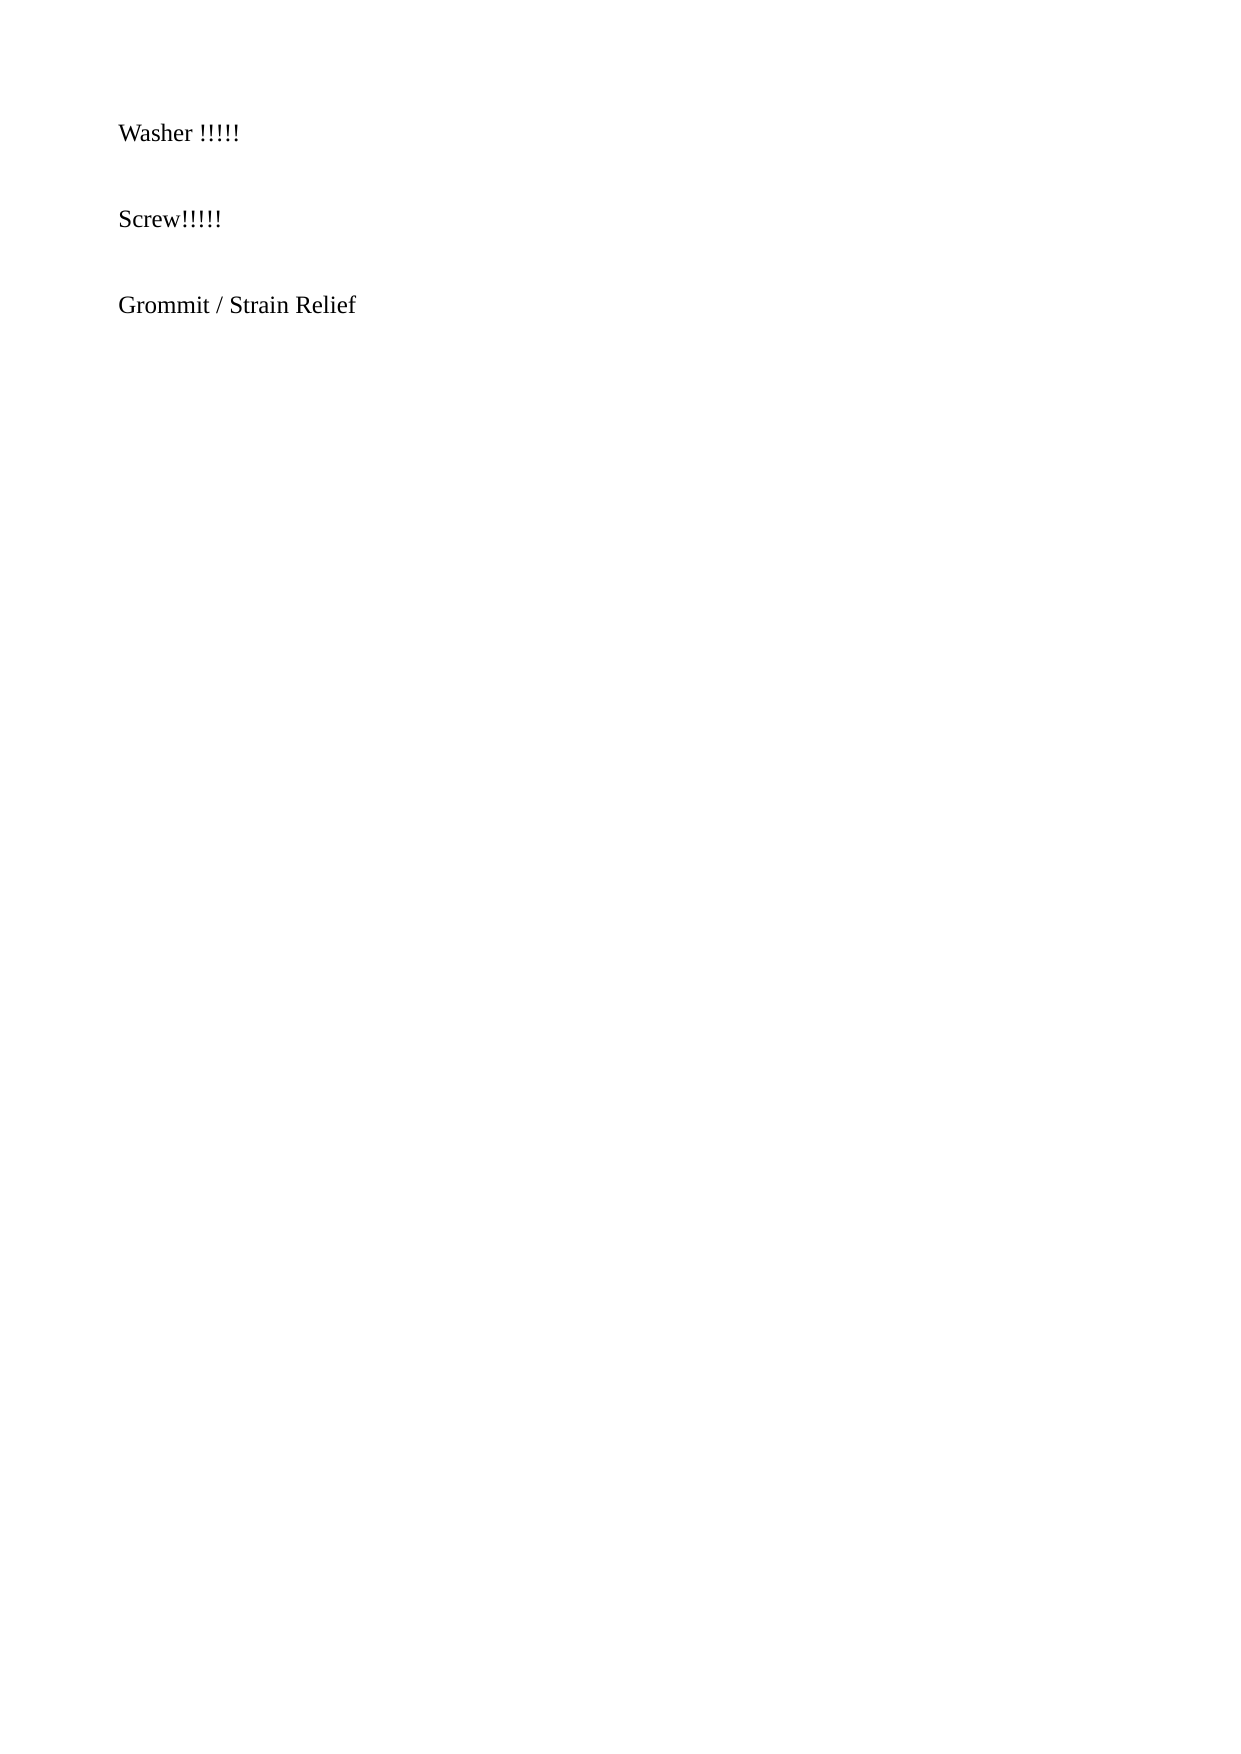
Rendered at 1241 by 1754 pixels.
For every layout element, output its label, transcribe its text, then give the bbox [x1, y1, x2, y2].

text Screw!!!!! [118, 204, 1122, 233]
text Washer !!!!! [118, 118, 1122, 147]
text Grommit / Strain Relief [118, 291, 1122, 319]
